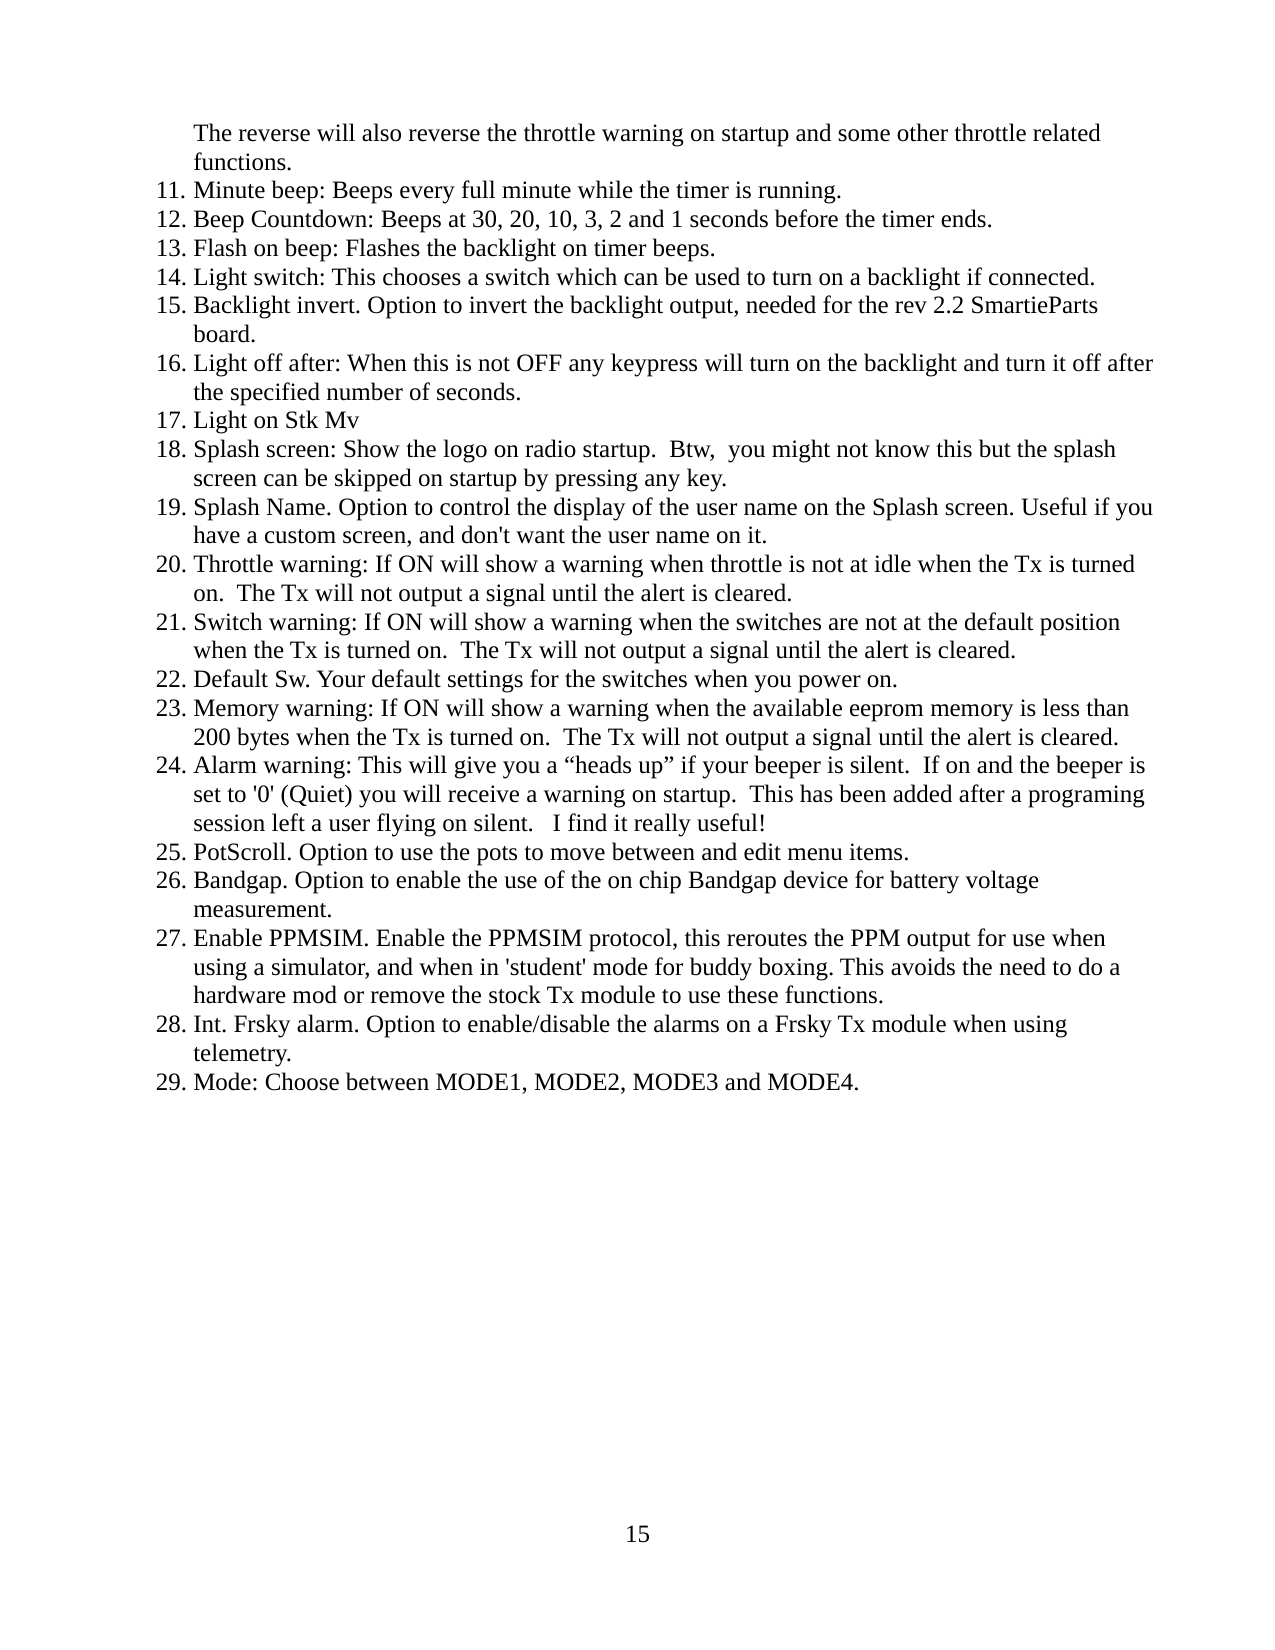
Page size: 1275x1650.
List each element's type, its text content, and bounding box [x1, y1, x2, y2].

list Splash screen: Show the logo on radio startup. Btw, you might not know this but the splash screen can be skipped on startup by pressing any key. [156, 434, 1157, 492]
list Flash on beep: Flashes the backlight on timer beeps. [156, 233, 1157, 262]
list Memory warning: If ON will show a warning when the available eeprom memory is less than 200 bytes when the Tx is turned on. The Tx will not output a signal until the alert is cleared. [156, 693, 1157, 751]
list Bandgap. Option to enable the use of the on chip Bandgap device for battery voltage measurement. [156, 866, 1157, 923]
list Switch warning: If ON will show a warning when the switches are not at the default position when the Tx is turned on. The Tx will not output a signal until the alert is cleared. [156, 607, 1157, 664]
list Throttle warning: If ON will show a warning when throttle is not at idle when the Tx is turned on. The Tx will not output a signal until the alert is cleared. [156, 549, 1157, 607]
list Minute beep: Beeps every full minute while the timer is running. [156, 176, 1157, 204]
list Light on Stk Mv [156, 406, 1157, 434]
list Mode: Choose between MODE1, MODE2, MODE3 and MODE4. [156, 1067, 1157, 1096]
list Beep Countdown: Beeps at 30, 20, 10, 3, 2 and 1 seconds before the timer ends. [156, 204, 1157, 233]
list The reverse will also reverse the throttle warning on startup and some other throttle related functions. [156, 118, 1157, 176]
list Default Sw. Your default settings for the switches when you power on. [156, 664, 1157, 693]
list PotScroll. Option to use the pots to move between and edit menu items. [156, 837, 1157, 866]
list Int. Frsky alarm. Option to enable/disable the alarms on a Frsky Tx module when using telemetry. [156, 1009, 1157, 1067]
list Enable PPMSIM. Enable the PPMSIM protocol, this reroutes the PPM output for use when using a simulator, and when in 'student' mode for buddy boxing. This avoids the need to do a hardware mod or remove the stock Tx module to use these functions. [156, 923, 1157, 1009]
list Light off after: When this is not OFF any keypress will turn on the backlight and turn it off after the specified number of seconds. [156, 348, 1157, 406]
list Splash Name. Option to control the display of the user name on the Splash screen. Useful if you have a custom screen, and don't want the user name on it. [156, 492, 1157, 549]
list Light switch: This chooses a switch which can be used to turn on a backlight if connected. [156, 262, 1157, 291]
list Backlight invert. Option to invert the backlight output, needed for the rev 2.2 SmartieParts board. [156, 291, 1157, 348]
list Alarm warning: This will give you a “heads up” if your beeper is silent. If on and the beeper is set to '0' (Quiet) you will receive a warning on startup. This has been added after a programing session left a user flying on silent. I find it really useful! [156, 751, 1157, 837]
